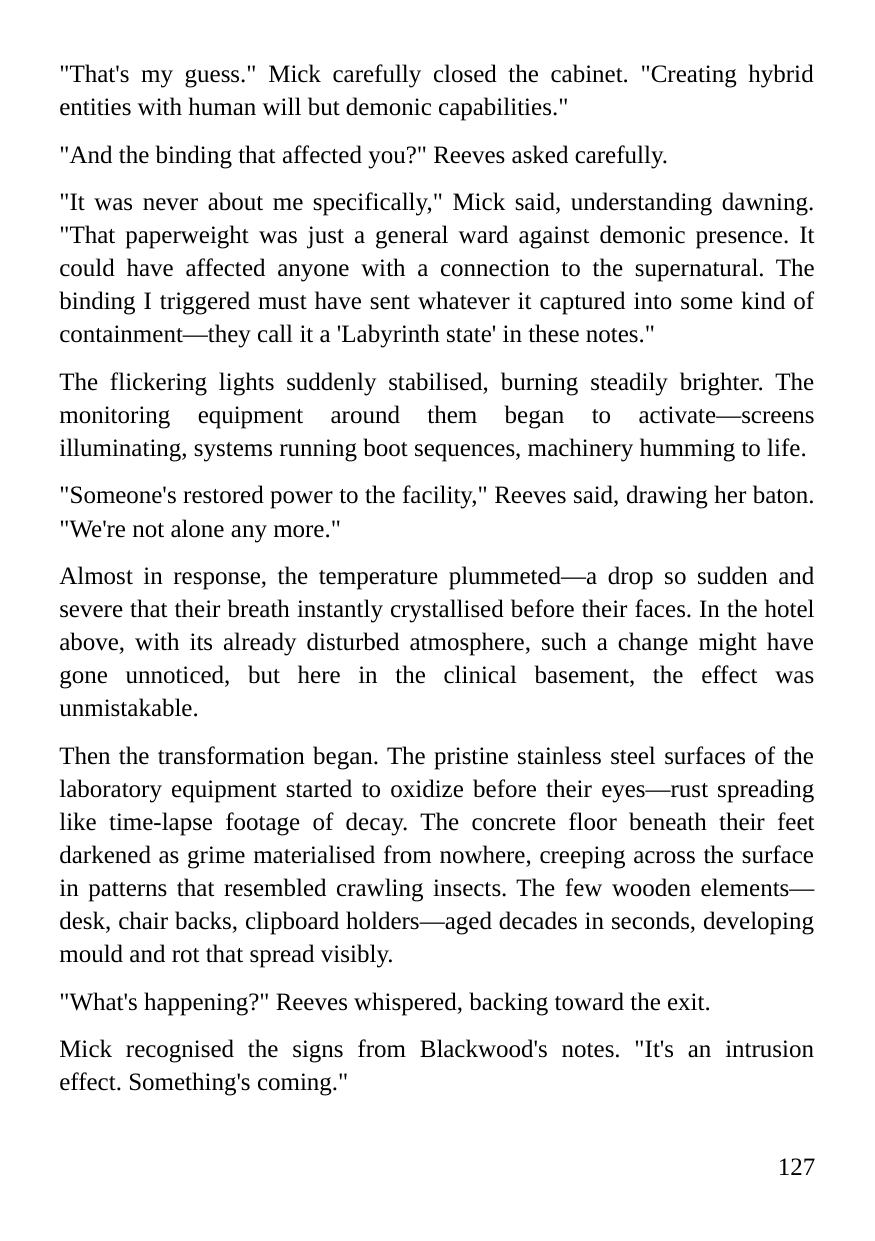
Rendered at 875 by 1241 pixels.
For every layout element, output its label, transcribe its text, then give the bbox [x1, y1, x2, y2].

text "That's my guess." Mick carefully closed the cabinet. "Creating hybrid entities with human will but demonic capabilities." [59, 59, 815, 121]
text Almost in response, the temperature plummeted—a drop so sudden and severe that their breath instantly crystallised before their faces. In the hotel above, with its already disturbed atmosphere, such a change might have gone unnoticed, but here in the clinical basement, the effect was unmistakable. [59, 561, 815, 722]
text "What's happening?" Reeves whispered, backing toward the exit. [59, 987, 815, 1015]
text "And the binding that affected you?" Reeves asked carefully. [59, 140, 815, 168]
text Then the transformation began. The pristine stainless steel surfaces of the laboratory equipment started to oxidize before their eyes—rust spreading like time-lapse footage of decay. The concrete floor beneath their feet darkened as grime materialised from nowhere, creeping across the surface in patterns that resembled crawling insects. The few wooden elements—desk, chair backs, clipboard holders—aged decades in seconds, developing mould and rot that spread visibly. [59, 741, 815, 968]
text "Someone's restored power to the facility," Reeves said, drawing her baton. "We're not alone any more." [59, 481, 815, 542]
text The flickering lights suddenly stabilised, burning steadily brighter. The monitoring equipment around them began to activate—screens illuminating, systems running boot sequences, machinery humming to life. [59, 367, 815, 462]
text Mick recognised the signs from Blackwood's notes. "It's an intrusion effect. Something's coming." [59, 1034, 815, 1096]
text "It was never about me specifically," Mick said, understanding dawning. "That paperweight was just a general ward against demonic presence. It could have affected anyone with a connection to the supernatural. The binding I triggered must have sent whatever it captured into some kind of containment—they call it a 'Labyrinth state' in these notes." [59, 187, 815, 348]
